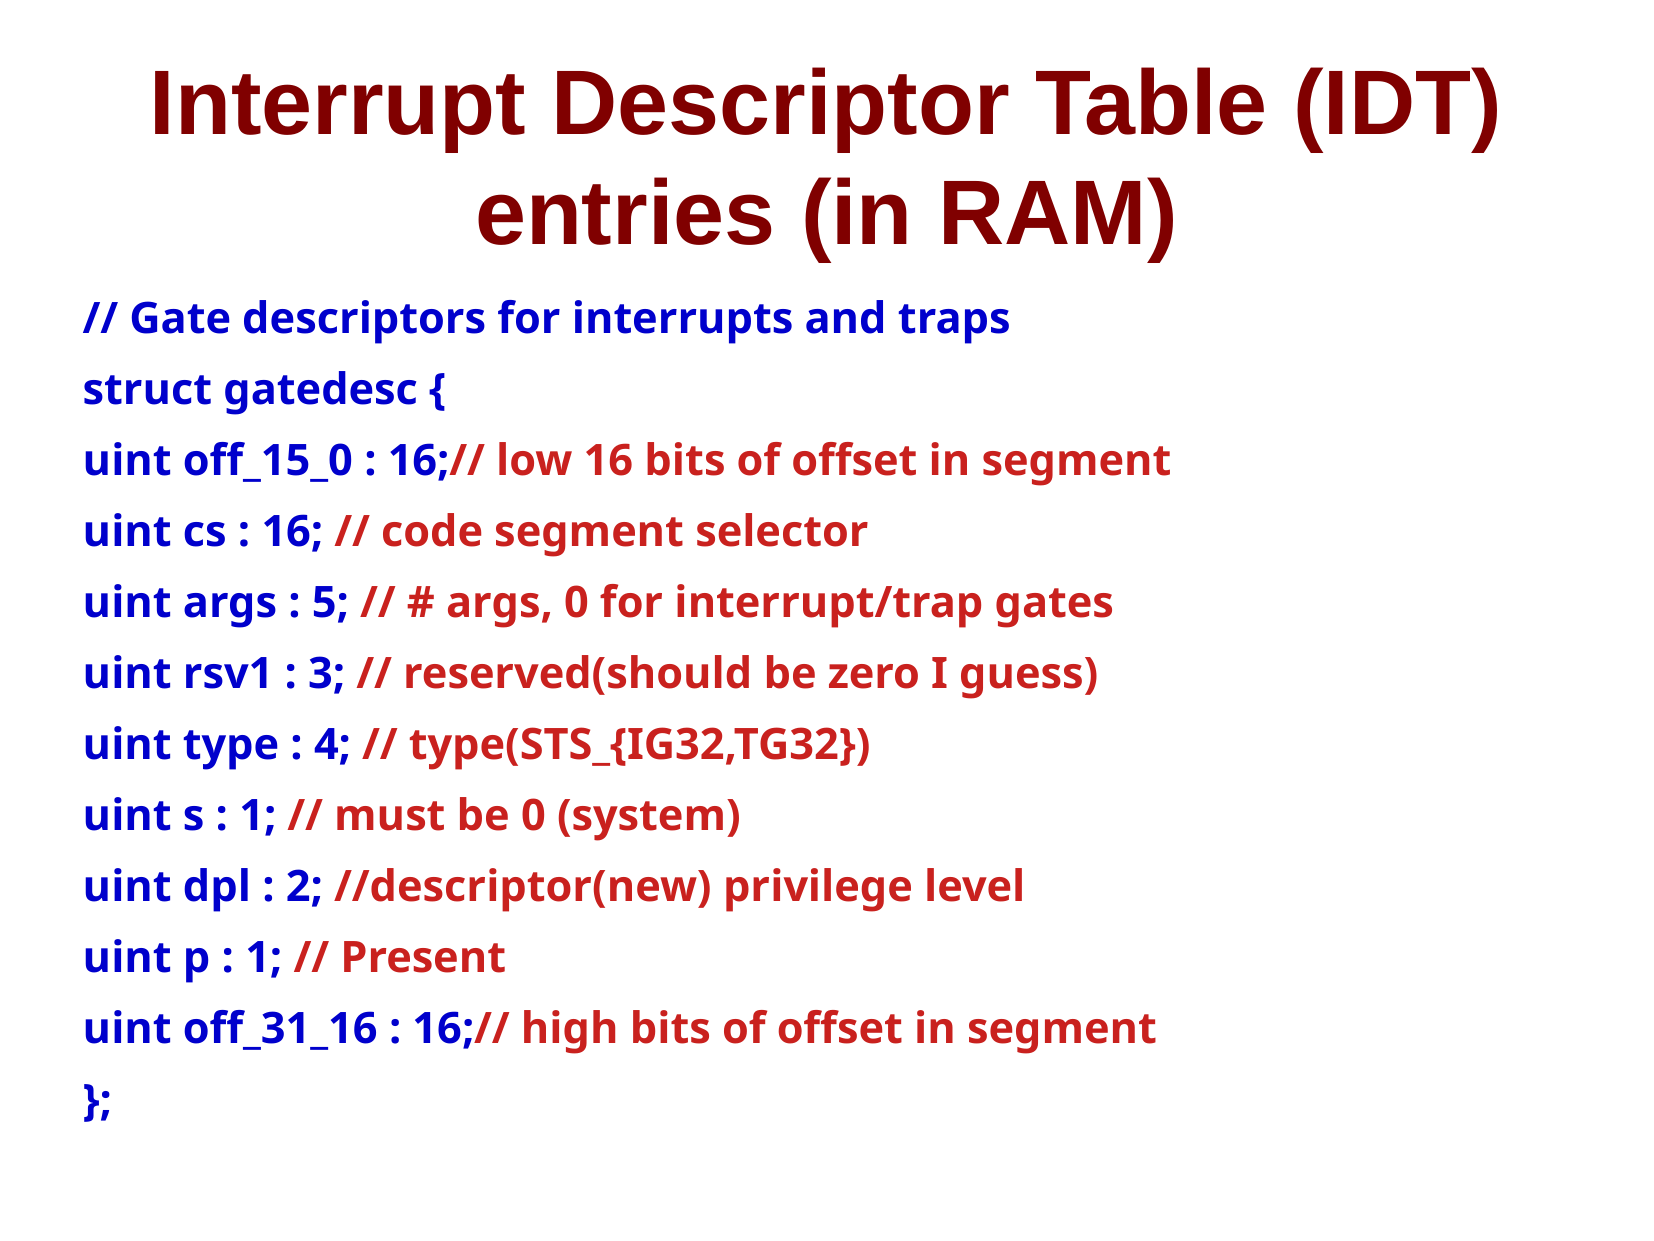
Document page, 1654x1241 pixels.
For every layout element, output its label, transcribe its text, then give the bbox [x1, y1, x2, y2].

title Interrupt Descriptor Table (IDT) entries (in RAM) [82, 49, 1571, 257]
list // Gate descriptors for interrupts and traps struct gatedesc { uint off_15_0 : 16;// low 16 bits of offset in segment uint cs : 16; // code segment selector uint args : 5; // # args, 0 for interrupt/trap gates uint rsv1 : 3; // reserved(should be zero I guess) uint type : 4; // type(STS_{IG32,TG32}) uint s : 1; // must be 0 (system) uint dpl : 2; //descriptor(new) privilege level uint p : 1; // Present uint off_31_16 : 16;// high bits of offset in segment }; [82, 290, 1571, 1134]
